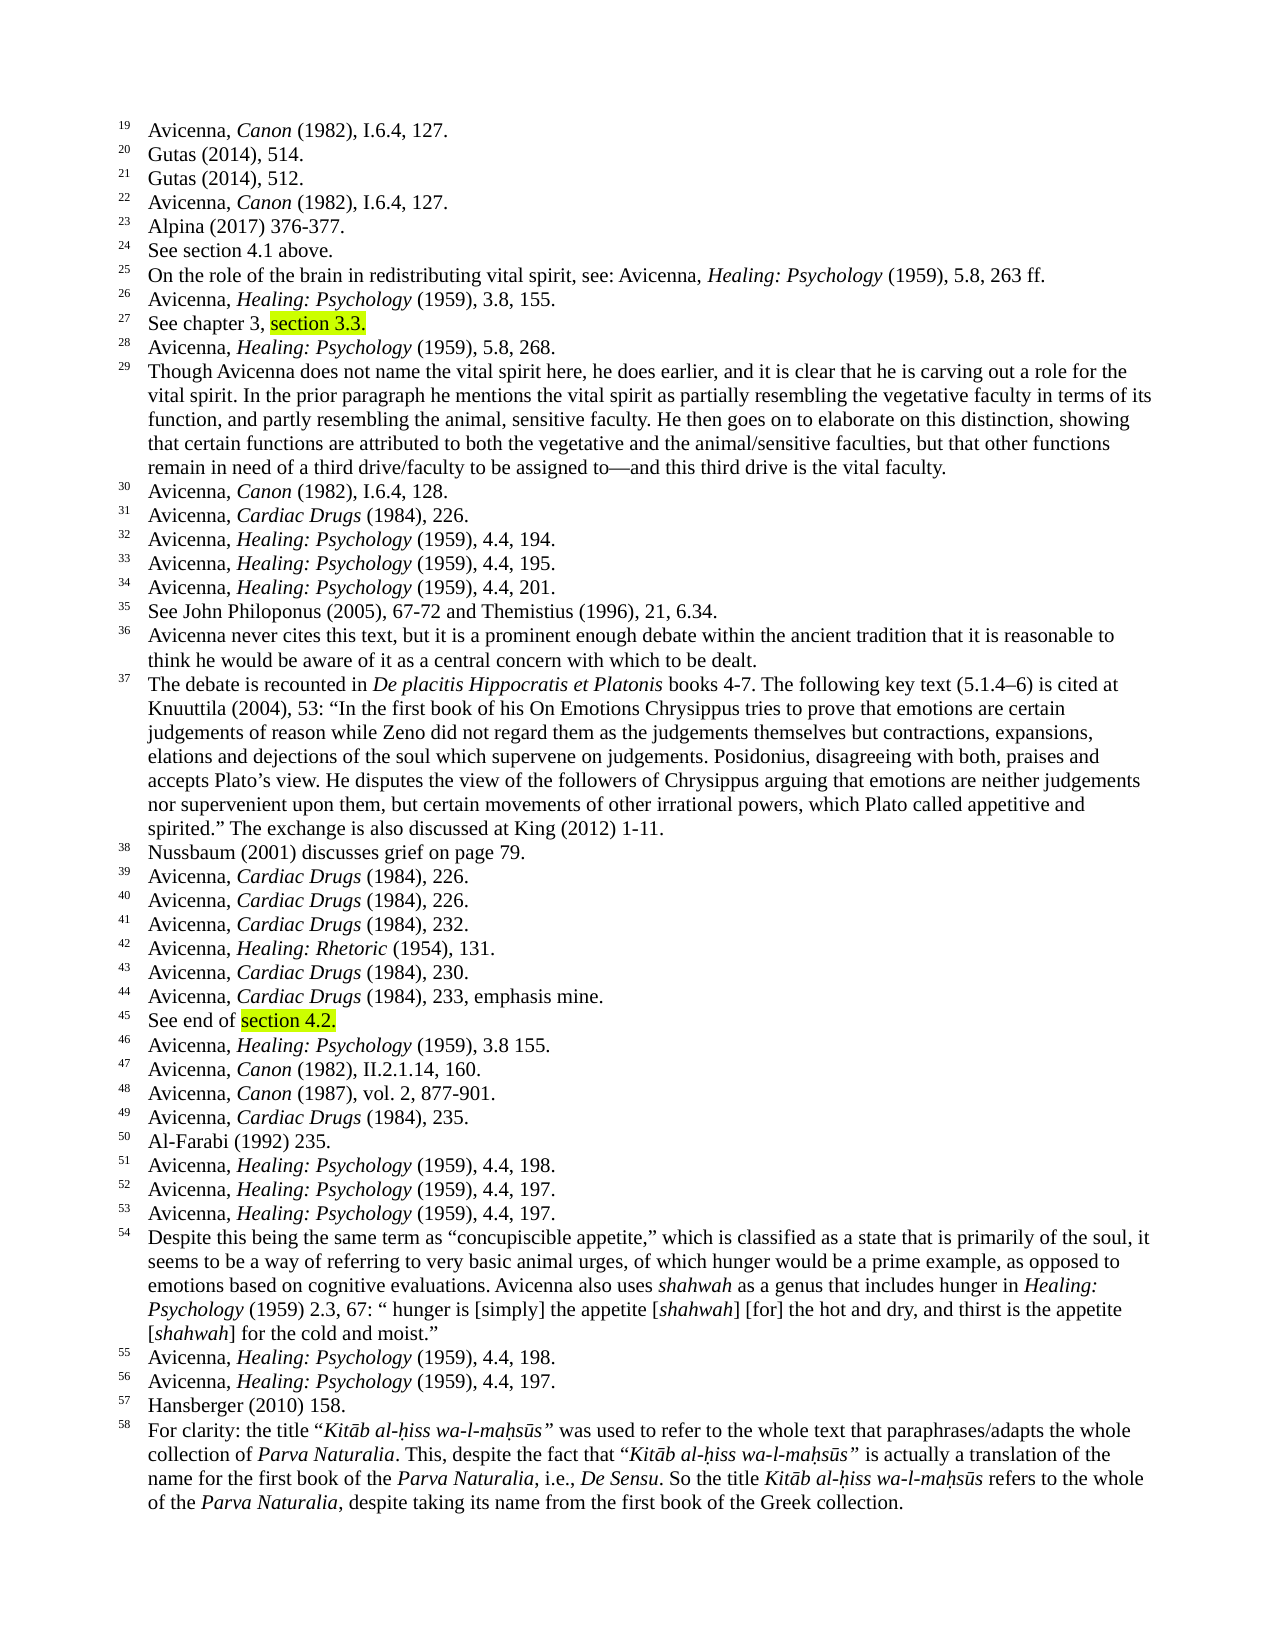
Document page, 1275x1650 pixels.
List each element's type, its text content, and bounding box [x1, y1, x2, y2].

text Avicenna, Cardiac Drugs (1984), 235. [118, 1105, 1157, 1129]
text Despite this being the same term as “concupiscible appetite,” which is classified as a state that is primarily of the soul, it seems to be a way of referring to very basic animal urges, of which hunger would be a prime example, as opposed to emotions based on cognitive evaluations. Avicenna also uses shahwah as a genus that includes hunger in Healing: Psychology (1959) 2.3, 67: “ hunger is [simply] the appetite [shahwah] [for] the hot and dry, and thirst is the appetite [shahwah] for the cold and moist.” [118, 1225, 1157, 1345]
text Avicenna, Canon (1982), I.6.4, 127. [118, 190, 1157, 214]
text Gutas (2014), 512. [118, 166, 1157, 190]
text For clarity: the title “Kitāb al-ḥiss wa-l-maḥsūs” was used to refer to the whole text that paraphrases/adapts the whole collection of Parva Naturalia. This, despite the fact that “Kitāb al-ḥiss wa-l-maḥsūs” is actually a translation of the name for the first book of the Parva Naturalia, i.e., De Sensu. So the title Kitāb al-ḥiss wa-l-maḥsūs refers to the whole of the Parva Naturalia, despite taking its name from the first book of the Greek collection. [118, 1417, 1157, 1514]
text Avicenna, Healing: Psychology (1959), 4.4, 198. [118, 1153, 1157, 1177]
text See end of section 4.2. [118, 1008, 1157, 1032]
text On the role of the brain in redistributing vital spirit, see: Avicenna, Healing: Psychology (1959), 5.8, 263 ff. [118, 262, 1157, 287]
text Nussbaum (2001) discusses grief on page 79. [118, 840, 1157, 864]
text Avicenna, Canon (1982), I.6.4, 128. [118, 479, 1157, 503]
text Though Avicenna does not name the vital spirit here, he does earlier, and it is clear that he is carving out a role for the vital spirit. In the prior paragraph he mentions the vital spirit as partially resembling the vegetative faculty in terms of its function, and partly resembling the animal, sensitive faculty. He then goes on to elaborate on this distinction, showing that certain functions are attributed to both the vegetative and the animal/sensitive faculties, but that other functions remain in need of a third drive/faculty to be assigned to—and this third drive is the vital faculty. [118, 359, 1157, 479]
text Avicenna, Healing: Psychology (1959), 4.4, 197. [118, 1201, 1157, 1225]
text See John Philoponus (2005), 67-72 and Themistius (1996), 21, 6.34. [118, 599, 1157, 623]
text See section 4.1 above. [118, 238, 1157, 262]
text Avicenna, Cardiac Drugs (1984), 226. [118, 864, 1157, 888]
text Avicenna, Healing: Psychology (1959), 4.4, 197. [118, 1177, 1157, 1201]
text Avicenna, Healing: Psychology (1959), 4.4, 197. [118, 1369, 1157, 1393]
text See chapter 3, section 3.3. [118, 311, 1157, 335]
text Hansberger (2010) 158. [118, 1393, 1157, 1417]
text Avicenna, Healing: Rhetoric (1954), 131. [118, 936, 1157, 960]
text The debate is recounted in De placitis Hippocratis et Platonis books 4-7. The following key text (5.1.4–6) is cited at Knuuttila (2004), 53: “In the first book of his On Emotions Chrysippus tries to prove that emotions are certain judgements of reason while Zeno did not regard them as the judgements themselves but contractions, expansions, elations and dejections of the soul which supervene on judgements. Posidonius, disagreeing with both, praises and accepts Plato’s view. He disputes the view of the followers of Chrysippus arguing that emotions are neither judgements nor supervenient upon them, but certain movements of other irrational powers, which Plato called appetitive and spirited.” The exchange is also discussed at King (2012) 1-11. [118, 672, 1157, 840]
text Avicenna, Canon (1982), II.2.1.14, 160. [118, 1057, 1157, 1081]
text Avicenna, Cardiac Drugs (1984), 230. [118, 960, 1157, 984]
text Al-Farabi (1992) 235. [118, 1129, 1157, 1153]
text Avicenna, Healing: Psychology (1959), 4.4, 198. [118, 1345, 1157, 1369]
text Avicenna, Healing: Psychology (1959), 5.8, 268. [118, 335, 1157, 359]
text Avicenna, Canon (1987), vol. 2, 877-901. [118, 1081, 1157, 1105]
text Avicenna, Cardiac Drugs (1984), 226. [118, 888, 1157, 912]
text Avicenna, Healing: Psychology (1959), 4.4, 195. [118, 551, 1157, 575]
text Avicenna, Healing: Psychology (1959), 3.8, 155. [118, 287, 1157, 311]
text Avicenna, Cardiac Drugs (1984), 226. [118, 503, 1157, 527]
text Avicenna, Healing: Psychology (1959), 4.4, 194. [118, 527, 1157, 551]
text Avicenna, Healing: Psychology (1959), 3.8 155. [118, 1032, 1157, 1057]
text Avicenna never cites this text, but it is a prominent enough debate within the ancient tradition that it is reasonable to think he would be aware of it as a central concern with which to be dealt. [118, 623, 1157, 672]
text Gutas (2014), 514. [118, 142, 1157, 166]
text Avicenna, Healing: Psychology (1959), 4.4, 201. [118, 575, 1157, 599]
text Avicenna, Cardiac Drugs (1984), 232. [118, 912, 1157, 936]
text Avicenna, Cardiac Drugs (1984), 233, emphasis mine. [118, 984, 1157, 1008]
text Alpina (2017) 376-377. [118, 214, 1157, 238]
text Avicenna, Canon (1982), I.6.4, 127. [118, 118, 1157, 142]
